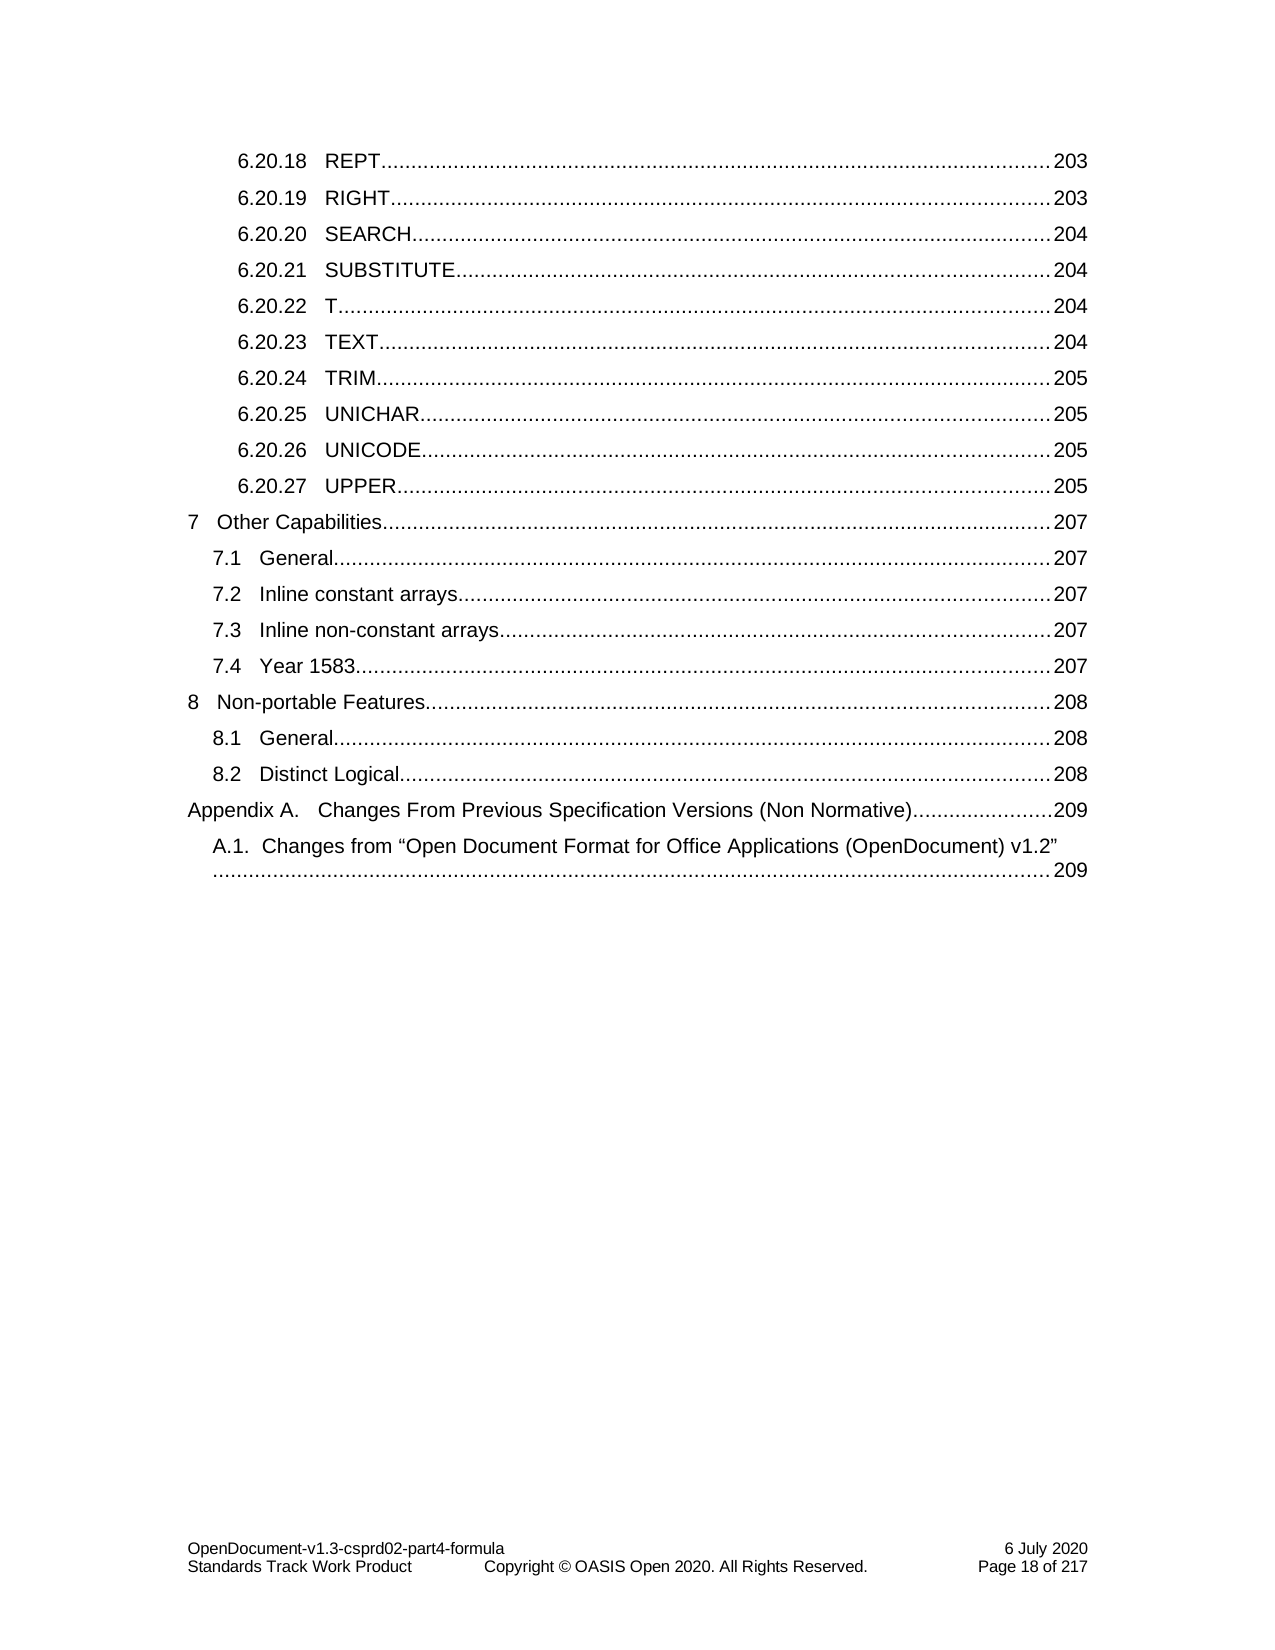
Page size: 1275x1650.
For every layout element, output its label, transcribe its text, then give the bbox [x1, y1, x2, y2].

text 6.20.18 REPT 203 [237, 150, 1088, 173]
text 7 Other Capabilities 207 [187, 510, 1088, 534]
text Appendix A. Changes From Previous Specification Versions (Non Normative) 209 [187, 799, 1088, 822]
text 7.2 Inline constant arrays 207 [212, 582, 1088, 606]
text 6.20.24 TRIM 205 [237, 366, 1088, 390]
text 6.20.27 UPPER 205 [237, 474, 1088, 498]
text 8 Non-portable Features 208 [187, 691, 1088, 714]
text 6.20.20 SEARCH 204 [237, 222, 1088, 246]
text 7.4 Year 1583 207 [212, 654, 1088, 678]
text 6.20.25 UNICHAR 205 [237, 402, 1088, 426]
text 6.20.23 TEXT 204 [237, 330, 1088, 354]
text 7.3 Inline non-constant arrays 207 [212, 618, 1088, 642]
text 6.20.21 SUBSTITUTE 204 [237, 258, 1088, 282]
text 6.20.22 T 204 [237, 294, 1088, 318]
text 8.1 General 208 [212, 727, 1088, 750]
text 6.20.26 UNICODE 205 [237, 438, 1088, 462]
text 6.20.19 RIGHT 203 [237, 186, 1088, 209]
text 7.1 General 207 [212, 546, 1088, 570]
text A.1. Changes from “Open Document Format for Office Applications (OpenDocument) v1.2” 209 [212, 835, 1088, 882]
text 8.2 Distinct Logical 208 [212, 763, 1088, 786]
